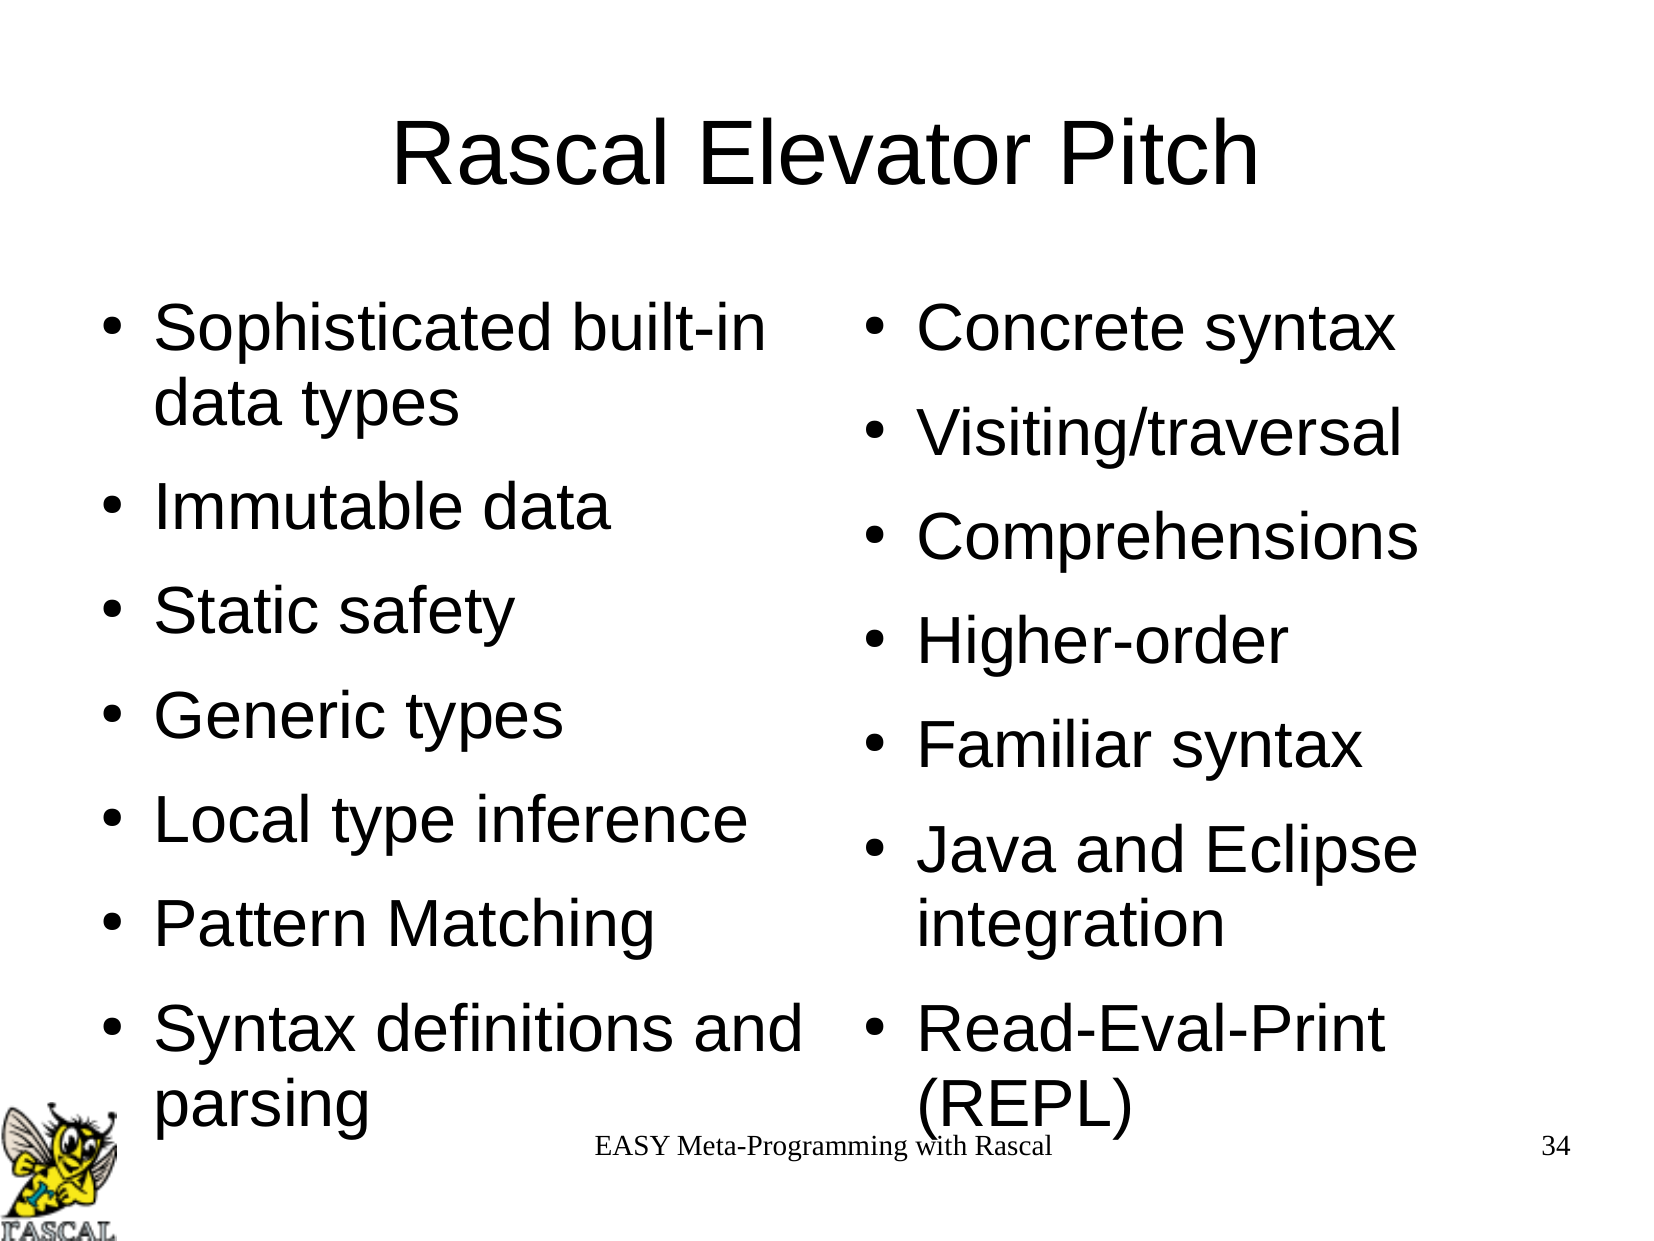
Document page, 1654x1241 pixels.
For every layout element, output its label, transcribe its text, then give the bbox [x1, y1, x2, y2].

title Rascal Elevator Pitch [82, 49, 1571, 257]
picture [0, 1102, 117, 1241]
list Concrete syntax Visiting/traversal Comprehensions Higher-order Familiar syntax Java and Eclipse integration Read-Eval-Print (REPL) [845, 290, 1572, 1109]
list Sophisticated built-in data types Immutable data Static safety Generic types Local type inference Pattern Matching Syntax definitions and parsing [82, 290, 809, 1088]
